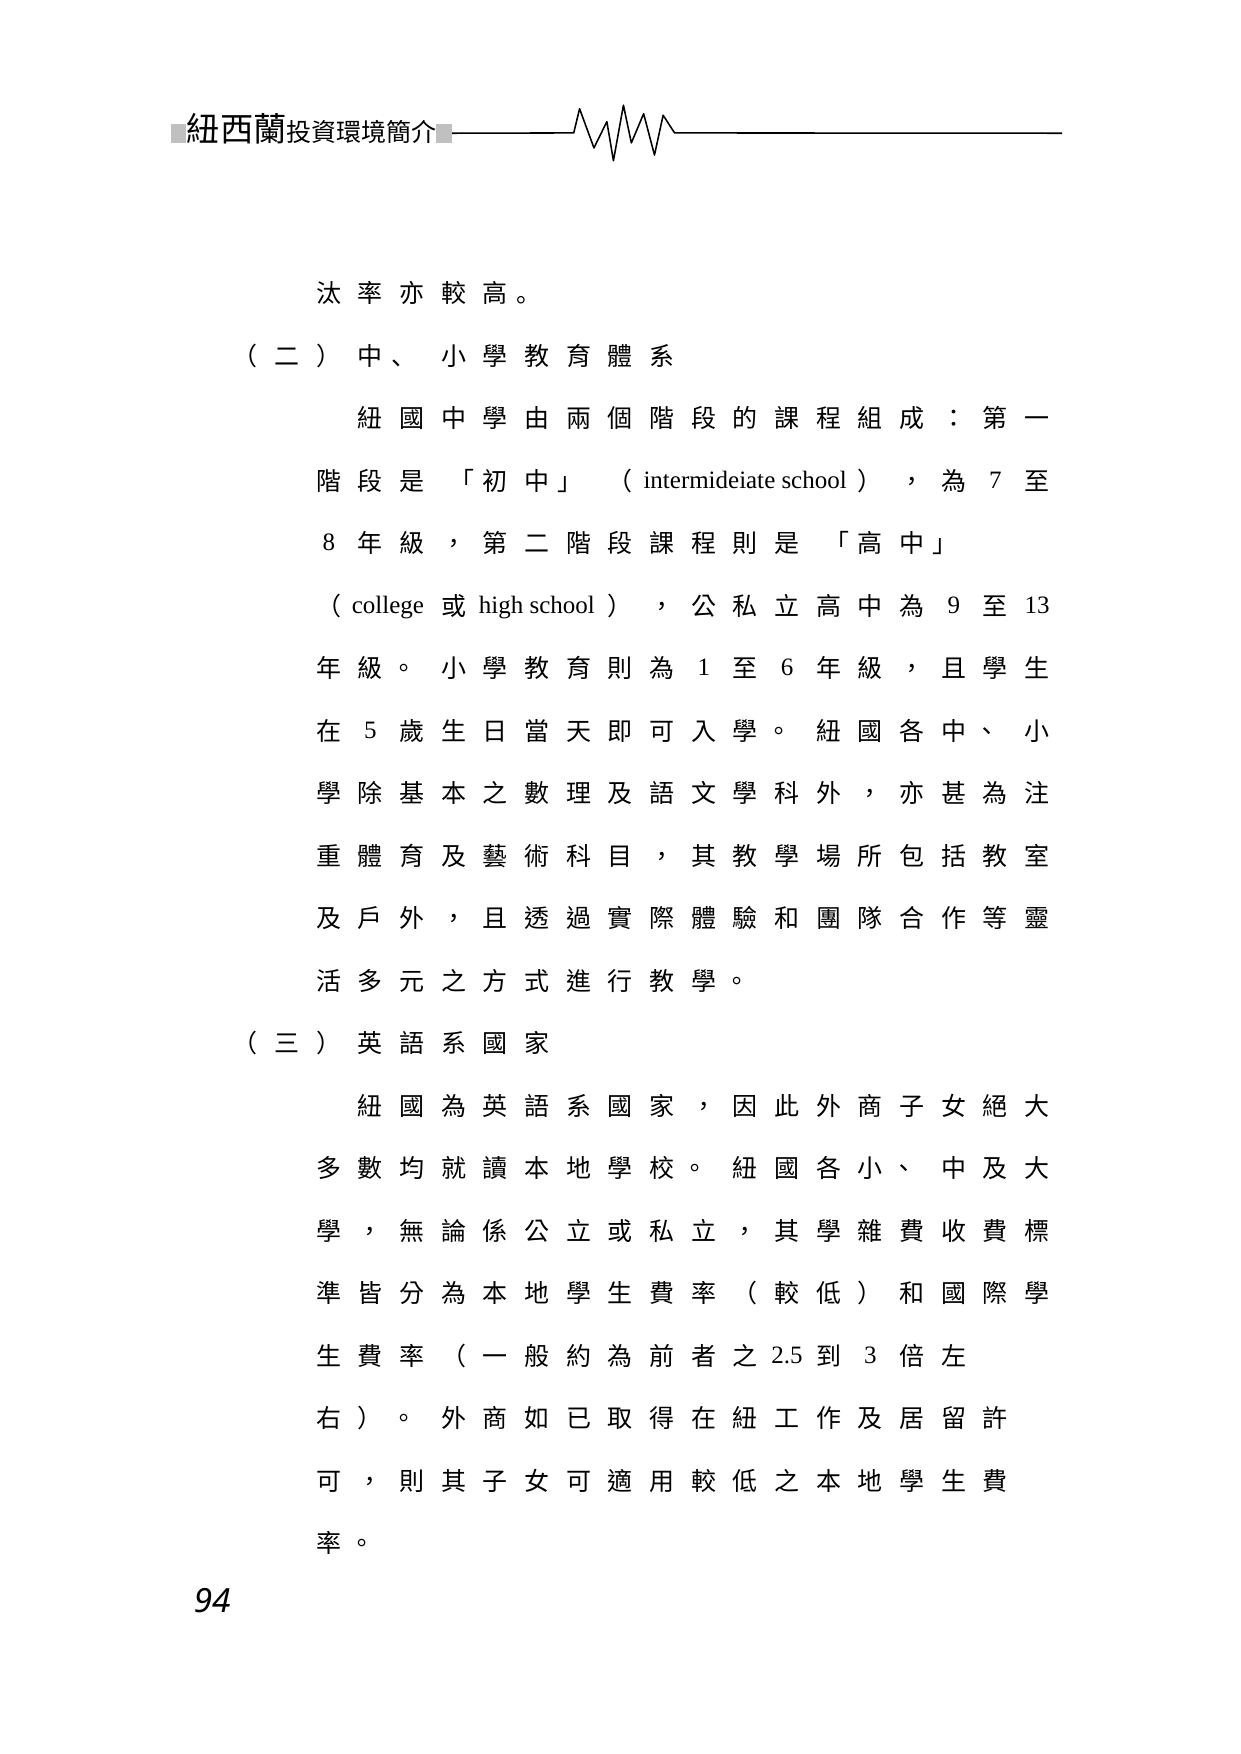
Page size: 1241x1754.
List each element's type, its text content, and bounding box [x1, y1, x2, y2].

text 汰率亦較高。 [281, 250, 1058, 313]
text （三）英語系國家 [207, 1000, 1058, 1063]
text 紐國為英語系國家，因此外商子女絕大多數均就讀本地學校。紐國各小、中及大學，無論係公立或私立，其學雜費收費標準皆分為本地學生費率（較低）和國際學生費率（一般約為前者之2.5到3倍左右）。外商如已取得在紐工作及居留許可，則其子女可適用較低之本地學生費率。 [281, 1063, 1058, 1563]
text 紐國中學由兩個階段的課程組成：第一階段是「初中」（intermideiate school），為7至8年級，第二階段課程則是「高中」（college 或high school），公私立高中為9至13年級。小學教育則為1至6年級，且學生在5歲生日當天即可入學。紐國各中、小學除基本之數理及語文學科外，亦甚為注重體育及藝術科目，其教學場所包括教室及戶外，且透過實際體驗和團隊合作等靈活多元之方式進行教學。 [281, 375, 1058, 1000]
text （二）中、小學教育體系 [207, 313, 1058, 375]
